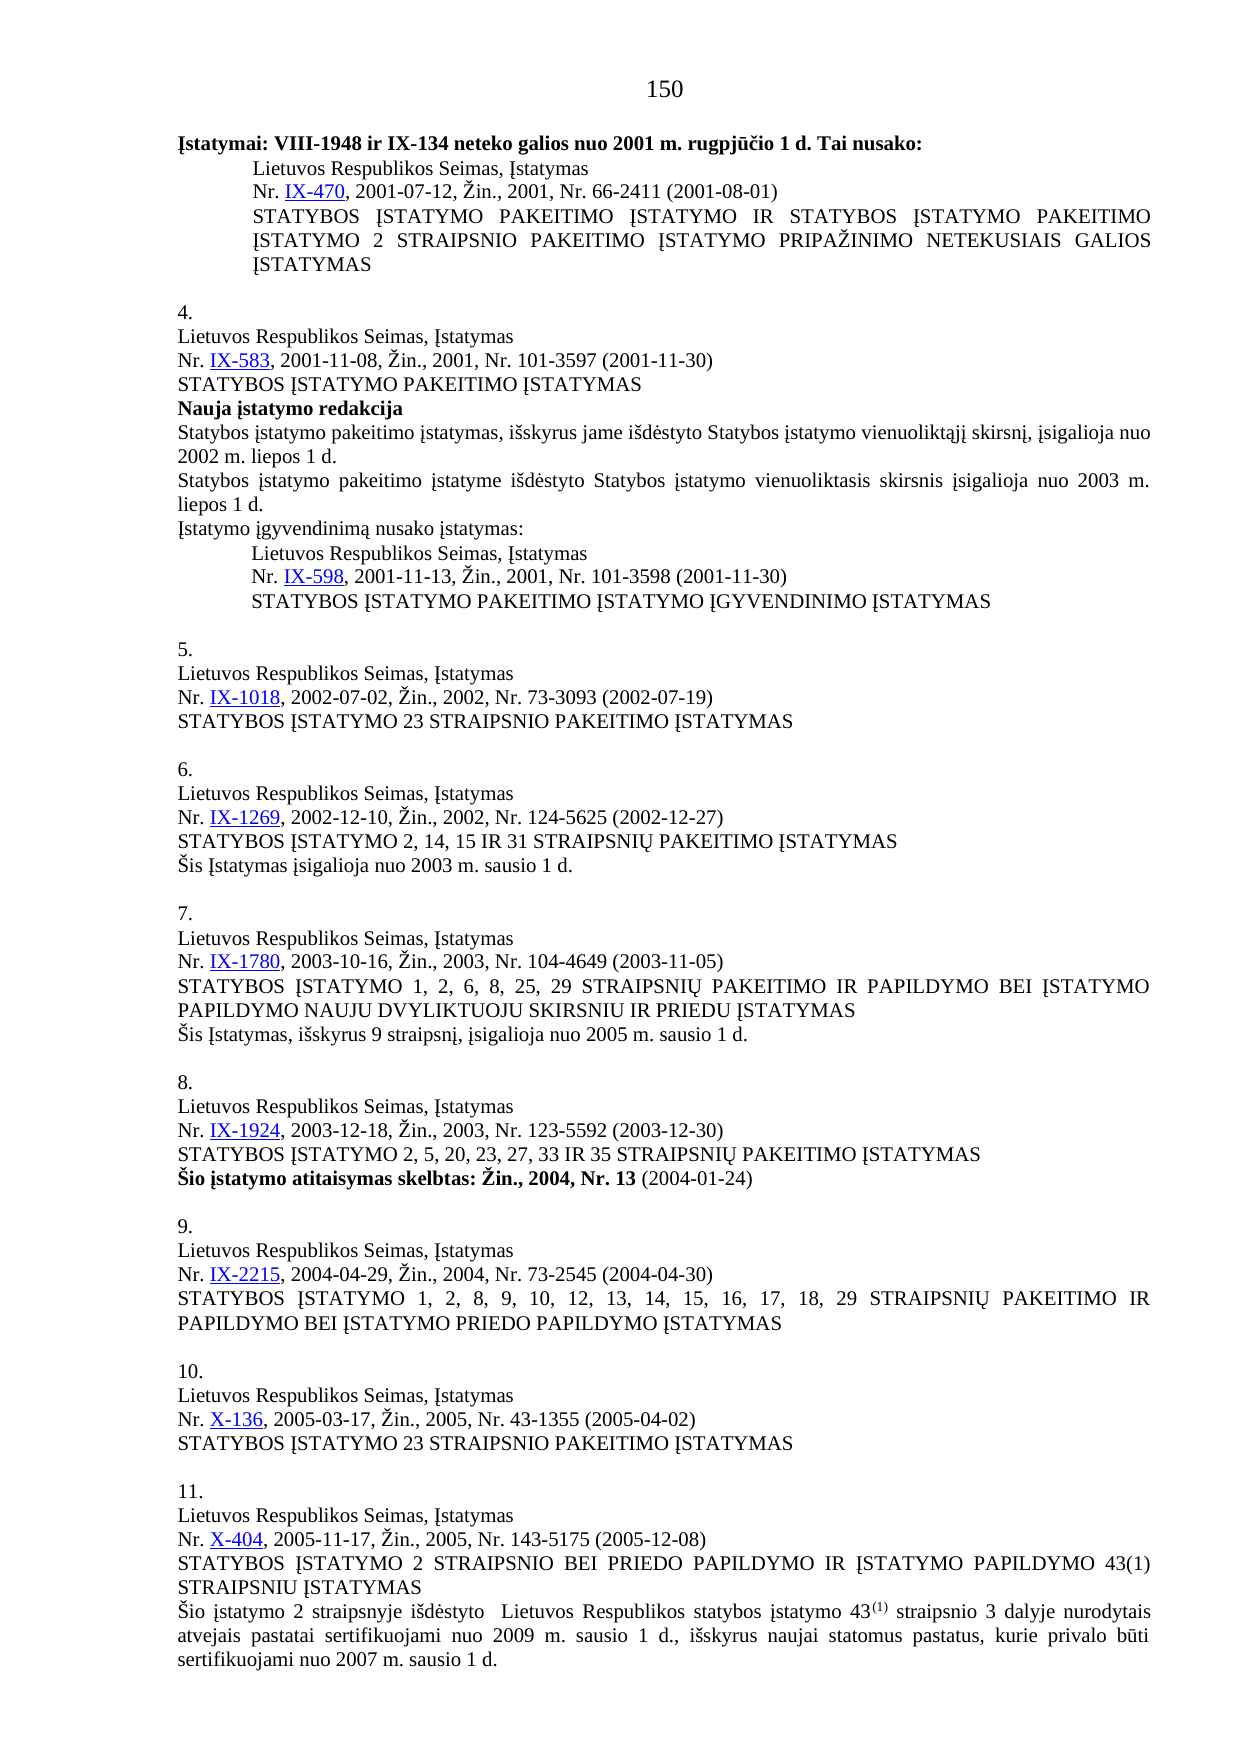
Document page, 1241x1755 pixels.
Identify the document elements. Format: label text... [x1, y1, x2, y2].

text Nr. IX-470, 2001-07-12, Žin., 2001, Nr. 66-2411 (2001-08-01) [252, 179, 1152, 203]
text Statybos įstatymo pakeitimo įstatymas, išskyrus jame išdėstyto Statybos įstatymo vienuoliktąjį skirsnį, įsigalioja nuo 2002 m. liepos 1 d. [177, 420, 1152, 468]
text STATYBOS ĮSTATYMO 23 STRAIPSNIO PAKEITIMO ĮSTATYMAS [177, 1431, 1152, 1455]
text Lietuvos Respublikos Seimas, Įstatymas [177, 1503, 1152, 1527]
text Nr. X-404, 2005-11-17, Žin., 2005, Nr. 143-5175 (2005-12-08) [177, 1527, 1152, 1551]
text Lietuvos Respublikos Seimas, Įstatymas [177, 925, 1152, 949]
text 11. [177, 1479, 1152, 1503]
text 7. [177, 901, 1152, 925]
text STATYBOS ĮSTATYMO 1, 2, 6, 8, 25, 29 STRAIPSNIŲ PAKEITIMO IR PAPILDYMO BEI ĮSTATYMO PAPILDYMO NAUJU DVYLIKTUOJU SKIRSNIU IR PRIEDU ĮSTATYMAS [177, 973, 1152, 1022]
text Įstatymai: VIII-1948 ir IX-134 neteko galios nuo 2001 m. rugpjūčio 1 d. Tai nusako: [177, 131, 1152, 155]
text Lietuvos Respublikos Seimas, Įstatymas [177, 781, 1152, 805]
text Šis Įstatymas, išskyrus 9 straipsnį, įsigalioja nuo 2005 m. sausio 1 d. [177, 1022, 1152, 1046]
text 6. [177, 757, 1152, 781]
text 9. [177, 1214, 1152, 1238]
subtitle Nauja įstatymo redakcija [177, 396, 1152, 420]
text 4. [177, 300, 1152, 324]
text Įstatymo įgyvendinimą nusako įstatymas: [177, 516, 1152, 540]
text Šio įstatymo atitaisymas skelbtas: Žin., 2004, Nr. 13 (2004-01-24) [177, 1166, 1152, 1190]
text Nr. IX-2215, 2004-04-29, Žin., 2004, Nr. 73-2545 (2004-04-30) [177, 1262, 1152, 1286]
text Nr. IX-1780, 2003-10-16, Žin., 2003, Nr. 104-4649 (2003-11-05) [177, 949, 1152, 973]
text Lietuvos Respublikos Seimas, Įstatymas [177, 661, 1152, 685]
text Šis Įstatymas įsigalioja nuo 2003 m. sausio 1 d. [177, 853, 1152, 877]
text Lietuvos Respublikos Seimas, Įstatymas [177, 540, 1152, 564]
text Lietuvos Respublikos Seimas, Įstatymas [252, 155, 1152, 179]
text Nr. IX-583, 2001-11-08, Žin., 2001, Nr. 101-3597 (2001-11-30) [177, 348, 1152, 372]
text Nr. IX-1924, 2003-12-18, Žin., 2003, Nr. 123-5592 (2003-12-30) [177, 1118, 1152, 1142]
text Nr. IX-598, 2001-11-13, Žin., 2001, Nr. 101-3598 (2001-11-30) [177, 564, 1152, 588]
text STATYBOS ĮSTATYMO 1, 2, 8, 9, 10, 12, 13, 14, 15, 16, 17, 18, 29 STRAIPSNIŲ PAKEITIMO IR PAPILDYMO BEI ĮSTATYMO PRIEDO PAPILDYMO ĮSTATYMAS [177, 1286, 1152, 1334]
text STATYBOS ĮSTATYMO 2 STRAIPSNIO BEI PRIEDO PAPILDYMO IR ĮSTATYMO PAPILDYMO 43(1) STRAIPSNIU ĮSTATYMAS [177, 1551, 1152, 1599]
text 8. [177, 1070, 1152, 1094]
text Lietuvos Respublikos Seimas, Įstatymas [177, 324, 1152, 348]
text Nr. IX-1018, 2002-07-02, Žin., 2002, Nr. 73-3093 (2002-07-19) [177, 685, 1152, 709]
text Lietuvos Respublikos Seimas, Įstatymas [177, 1094, 1152, 1118]
text STATYBOS ĮSTATYMO 2, 14, 15 IR 31 STRAIPSNIŲ PAKEITIMO ĮSTATYMAS [177, 829, 1152, 853]
text STATYBOS ĮSTATYMO 2, 5, 20, 23, 27, 33 IR 35 STRAIPSNIŲ PAKEITIMO ĮSTATYMAS [177, 1142, 1152, 1166]
text Statybos įstatymo pakeitimo įstatyme išdėstyto Statybos įstatymo vienuoliktasis skirsnis įsigalioja nuo 2003 m. liepos 1 d. [177, 468, 1152, 516]
text Šio įstatymo 2 straipsnyje išdėstyto Lietuvos Respublikos statybos įstatymo 43(1) straipsnio 3 dalyje nurodytais atvejais pastatai sertifikuojami nuo 2009 m. sausio 1 d., išskyrus naujai statomus pastatus, kurie privalo būti sertifikuojami nuo 2007 m. sausio 1 d. [177, 1599, 1152, 1671]
text Nr. X-136, 2005-03-17, Žin., 2005, Nr. 43-1355 (2005-04-02) [177, 1407, 1152, 1431]
text Lietuvos Respublikos Seimas, Įstatymas [177, 1238, 1152, 1262]
text Nr. IX-1269, 2002-12-10, Žin., 2002, Nr. 124-5625 (2002-12-27) [177, 805, 1152, 829]
text STATYBOS ĮSTATYMO 23 STRAIPSNIO PAKEITIMO ĮSTATYMAS [177, 709, 1152, 733]
text STATYBOS ĮSTATYMO PAKEITIMO ĮSTATYMO IR STATYBOS ĮSTATYMO PAKEITIMO ĮSTATYMO 2 STRAIPSNIO PAKEITIMO ĮSTATYMO PRIPAŽINIMO NETEKUSIAIS GALIOS ĮSTATYMAS [252, 203, 1152, 276]
text 5. [177, 637, 1152, 661]
text Lietuvos Respublikos Seimas, Įstatymas [177, 1383, 1152, 1407]
text STATYBOS ĮSTATYMO PAKEITIMO ĮSTATYMAS [177, 372, 1152, 396]
text 10. [177, 1358, 1152, 1383]
text STATYBOS ĮSTATYMO PAKEITIMO ĮSTATYMO ĮGYVENDINIMO ĮSTATYMAS [177, 588, 1152, 613]
